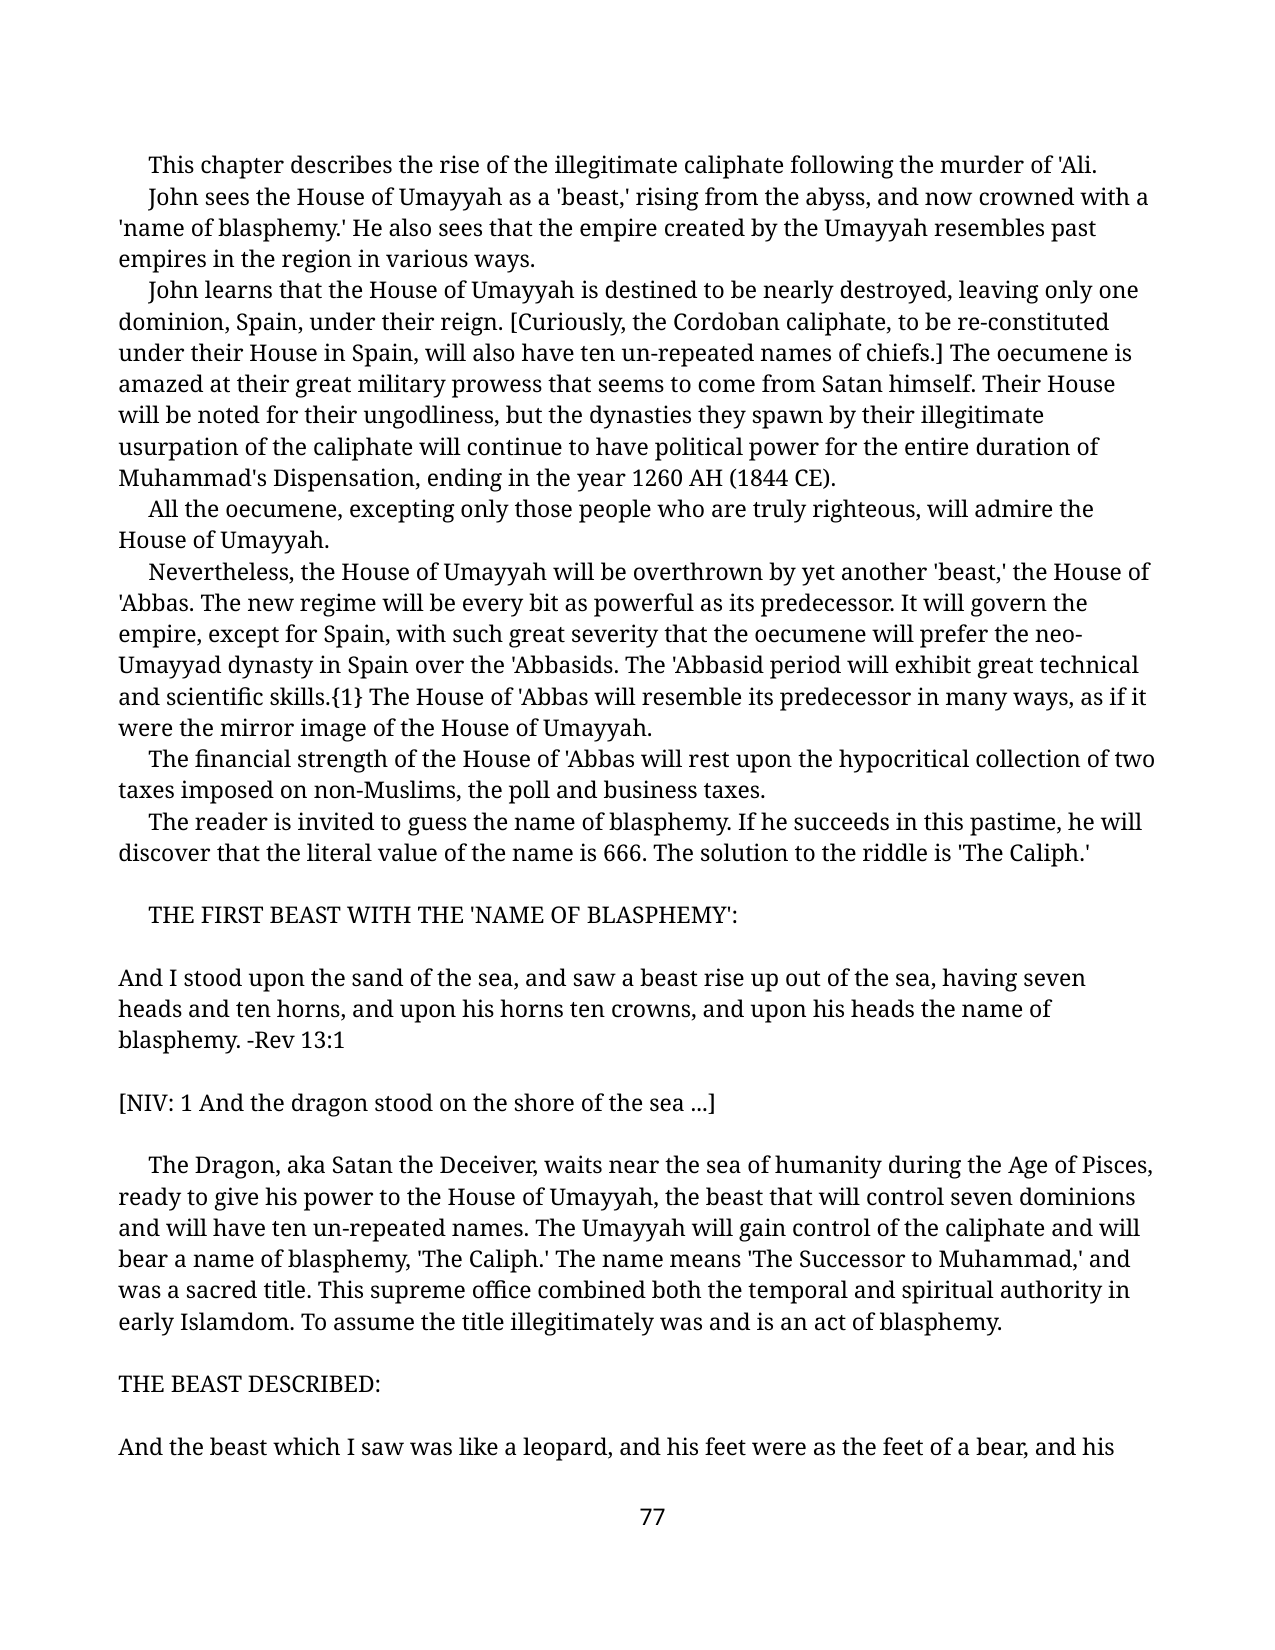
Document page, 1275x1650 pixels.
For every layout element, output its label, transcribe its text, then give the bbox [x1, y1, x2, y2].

text And I stood upon the sand of the sea, and saw a beast rise up out of the sea, having seven heads and ten horns, and upon his horns ten crowns, and upon his heads the name of blasphemy. -Rev 13:1 [118, 962, 1157, 1056]
text John sees the House of Umayyah as a 'beast,' rising from the abyss, and now crowned with a 'name of blasphemy.' He also sees that the empire created by the Umayyah resembles past empires in the region in various ways. [118, 181, 1157, 274]
text [NIV: 1 And the dragon stood on the shore of the sea ...] [118, 1087, 1157, 1118]
text The Dragon, aka Satan the Deceiver, waits near the sea of humanity during the Age of Pisces, ready to give his power to the House of Umayyah, the beast that will control seven dominions and will have ten un-repeated names. The Umayyah will gain control of the caliphate and will bear a name of blasphemy, 'The Caliph.' The name means 'The Successor to Muhammad,' and was a sacred title. This supreme office combined both the temporal and spiritual authority in early Islamdom. To assume the title illegitimately was and is an act of blasphemy. [118, 1149, 1157, 1337]
text THE FIRST BEAST WITH THE 'NAME OF BLASPHEMY': [118, 899, 1157, 931]
text The reader is invited to guess the name of blasphemy. If he succeeds in this pastime, he will discover that the literal value of the name is 666. The solution to the riddle is 'The Caliph.' [118, 806, 1157, 868]
text And the beast which I saw was like a leopard, and his feet were as the feet of a bear, and his [118, 1431, 1157, 1462]
text All the oecumene, excepting only those people who are truly righteous, will admire the House of Umayyah. [118, 493, 1157, 556]
text This chapter describes the rise of the illegitimate caliphate following the murder of 'Ali. [118, 149, 1157, 181]
text Nevertheless, the House of Umayyah will be overthrown by yet another 'beast,' the House of 'Abbas. The new regime will be every bit as powerful as its predecessor. It will govern the empire, except for Spain, with such great severity that the oecumene will prefer the neo-Umayyad dynasty in Spain over the 'Abbasids. The 'Abbasid period will exhibit great technical and scientific skills.{1} The House of 'Abbas will resemble its predecessor in many ways, as if it were the mirror image of the House of Umayyah. [118, 556, 1157, 743]
text The financial strength of the House of 'Abbas will rest upon the hypocritical collection of two taxes imposed on non-Muslims, the poll and business taxes. [118, 743, 1157, 806]
text John learns that the House of Umayyah is destined to be nearly destroyed, leaving only one dominion, Spain, under their reign. [Curiously, the Cordoban caliphate, to be re-constituted under their House in Spain, will also have ten un-repeated names of chiefs.] The oecumene is amazed at their great military prowess that seems to come from Satan himself. Their House will be noted for their ungodliness, but the dynasties they spawn by their illegitimate usurpation of the caliphate will continue to have political power for the entire duration of Muhammad's Dispensation, ending in the year 1260 AH (1844 CE). [118, 274, 1157, 493]
text THE BEAST DESCRIBED: [118, 1368, 1157, 1399]
